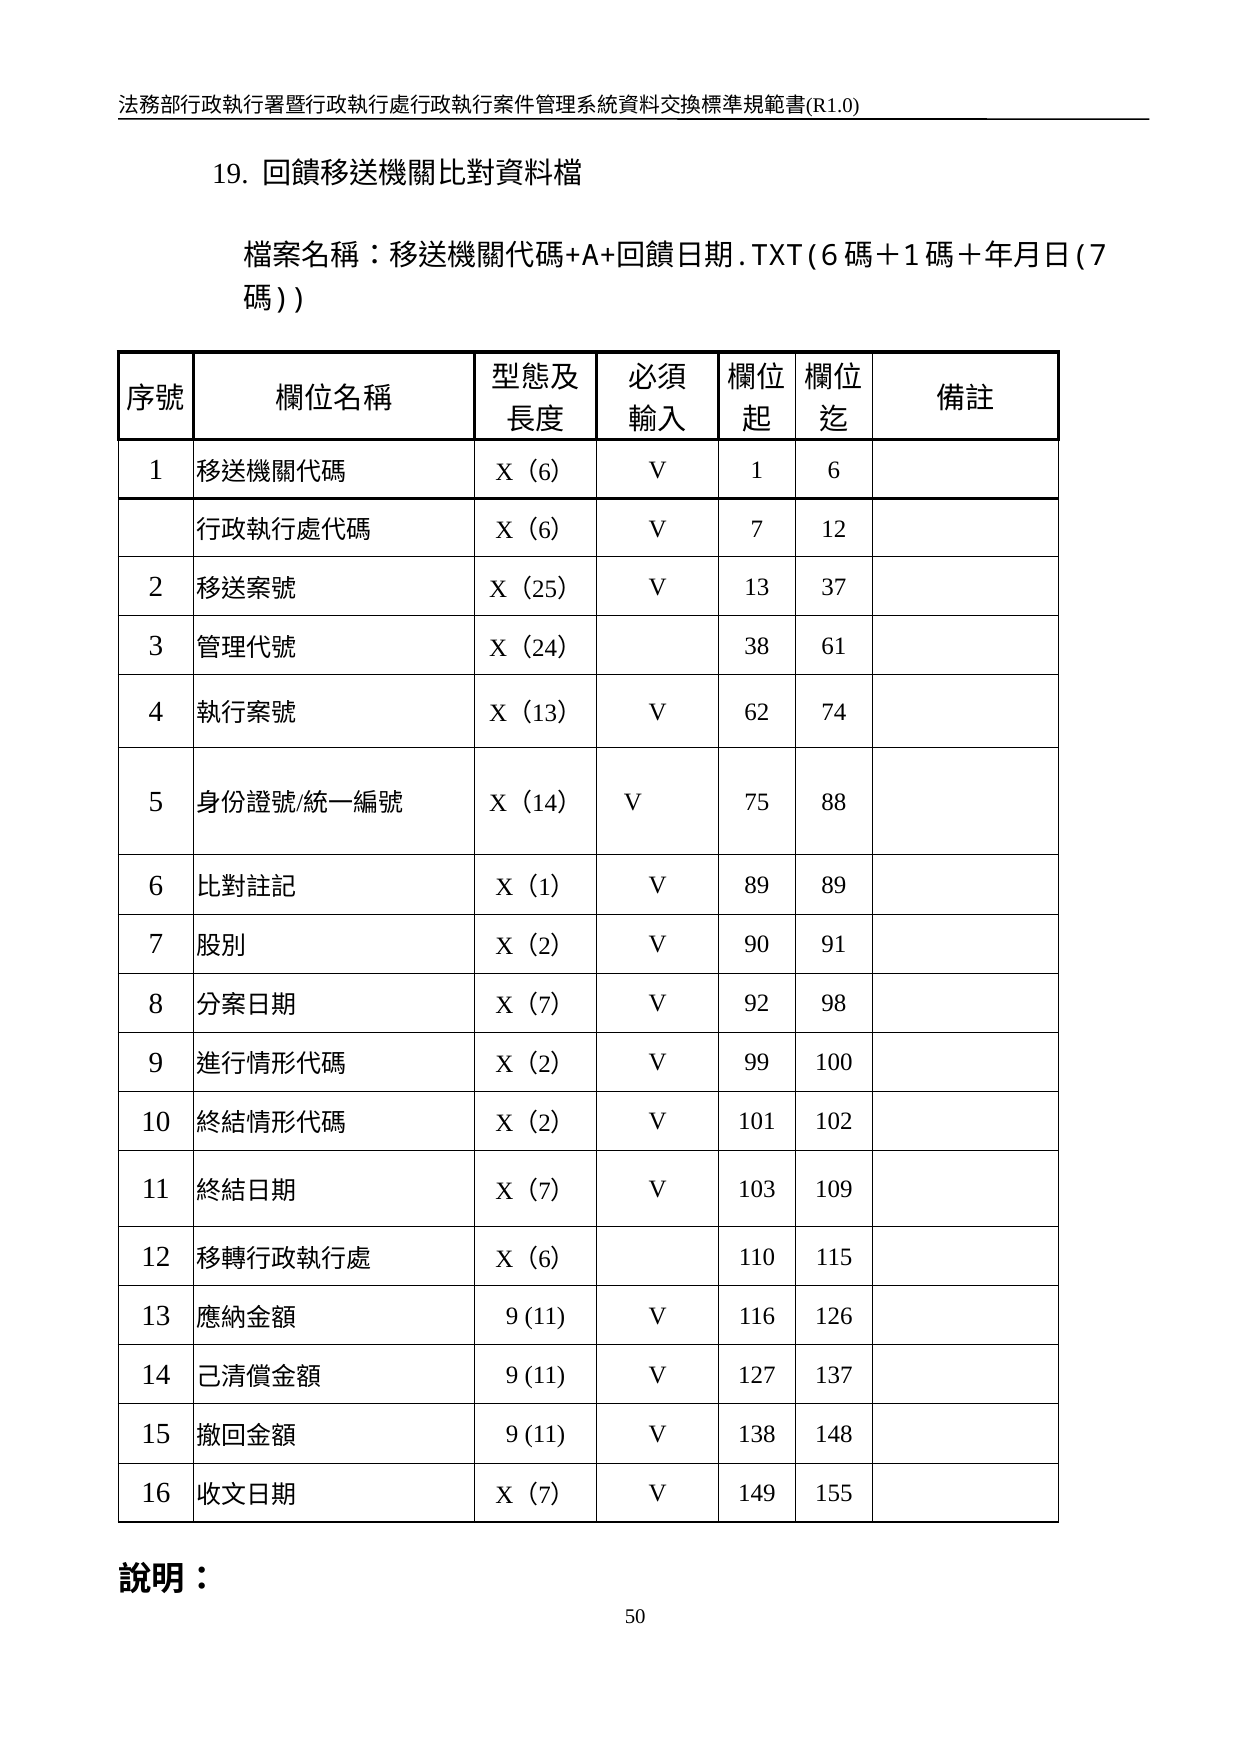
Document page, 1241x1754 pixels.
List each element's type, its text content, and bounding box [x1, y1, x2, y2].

table_cell 5 [119, 748, 193, 854]
table_cell [873, 1345, 1058, 1403]
table_cell [873, 1286, 1058, 1344]
table_cell [873, 675, 1058, 747]
table_cell X（13） [475, 675, 596, 747]
table_cell 15 [119, 1404, 193, 1462]
table_cell 110 [719, 1227, 795, 1285]
table_cell 148 [796, 1404, 872, 1462]
table_cell X（7） [475, 1151, 596, 1226]
table_cell 92 [719, 974, 795, 1032]
table_cell V [597, 1464, 718, 1521]
table_cell 3 [119, 616, 193, 674]
table_cell V [597, 500, 718, 556]
table_cell 股別 [194, 915, 474, 972]
table_header 必須 輸入 [598, 354, 717, 438]
table_cell 7 [119, 915, 193, 972]
table_cell 88 [796, 748, 872, 854]
table_cell [873, 441, 1058, 497]
table_cell 行政執行處代碼 [194, 500, 474, 556]
table_cell 2 [119, 557, 193, 615]
table_cell [873, 1033, 1058, 1091]
table_cell 127 [719, 1345, 795, 1403]
table_cell V [597, 748, 718, 854]
table_cell 62 [719, 675, 795, 747]
table_cell 89 [796, 855, 872, 913]
table_cell 終結情形代碼 [194, 1092, 474, 1150]
table_cell [873, 1464, 1058, 1521]
table_cell 16 [119, 1464, 193, 1521]
table_cell V [597, 974, 718, 1032]
table_cell 116 [719, 1286, 795, 1344]
table_cell 103 [719, 1151, 795, 1226]
table_cell V [597, 1404, 718, 1462]
table_cell 6 [796, 441, 872, 497]
table_cell 11 [119, 1151, 193, 1226]
table_cell 8 [119, 974, 193, 1032]
table_cell X（7） [475, 1464, 596, 1521]
table_cell X（7） [475, 974, 596, 1032]
table_cell V [597, 855, 718, 913]
table_cell [873, 1227, 1058, 1285]
table_header 序號 [120, 354, 192, 438]
table_cell 99 [719, 1033, 795, 1091]
table_cell V [597, 1345, 718, 1403]
table_cell 38 [719, 616, 795, 674]
table_cell 6 [119, 855, 193, 913]
table_cell 91 [796, 915, 872, 972]
table_cell 移送案號 [194, 557, 474, 615]
table_cell 己清償金額 [194, 1345, 474, 1403]
table_cell 37 [796, 557, 872, 615]
table_cell 9 (11) [475, 1345, 596, 1403]
table_cell 115 [796, 1227, 872, 1285]
table_cell 4 [119, 675, 193, 747]
table_cell 61 [796, 616, 872, 674]
table_cell 13 [719, 557, 795, 615]
table_cell 98 [796, 974, 872, 1032]
table_cell 10 [119, 1092, 193, 1150]
list 回饋移送機關比對資料檔 [212, 150, 1152, 192]
table_cell [119, 500, 193, 556]
table_cell [873, 855, 1058, 913]
table_header 欄位 迄 [796, 354, 872, 438]
table_cell 100 [796, 1033, 872, 1091]
table_cell 12 [796, 500, 872, 556]
table_cell [873, 1092, 1058, 1150]
table_cell 進行情形代碼 [194, 1033, 474, 1091]
table_cell 9 (11) [475, 1286, 596, 1344]
table_cell 執行案號 [194, 675, 474, 747]
table_cell 90 [719, 915, 795, 972]
table_cell 13 [119, 1286, 193, 1344]
table_cell 9 [119, 1033, 193, 1091]
table_cell 7 [719, 500, 795, 556]
table_cell 126 [796, 1286, 872, 1344]
table_cell [873, 557, 1058, 615]
table_cell 收文日期 [194, 1464, 474, 1521]
table_cell 移轉行政執行處 [194, 1227, 474, 1285]
table_cell V [597, 675, 718, 747]
table_cell X（6） [475, 500, 596, 556]
table_cell V [597, 1151, 718, 1226]
table_cell X（25） [475, 557, 596, 615]
table_cell [873, 1151, 1058, 1226]
table_cell 比對註記 [194, 855, 474, 913]
table_cell [873, 748, 1058, 854]
table_cell V [597, 441, 718, 497]
table_cell 9 (11) [475, 1404, 596, 1462]
table_cell 移送機關代碼 [194, 441, 474, 497]
table_cell X（2） [475, 1033, 596, 1091]
table_cell 撤回金額 [194, 1404, 474, 1462]
table_header 欄位 起 [720, 354, 795, 438]
table_cell V [597, 557, 718, 615]
table_cell X（14） [475, 748, 596, 854]
text 檔案名稱：移送機關代碼+A+回饋日期.TXT(6碼＋1碼＋年月日(7碼)) [243, 232, 1152, 317]
table_cell X（6） [475, 441, 596, 497]
table_cell [597, 616, 718, 674]
table_cell 155 [796, 1464, 872, 1521]
table_cell 管理代號 [194, 616, 474, 674]
table_header 欄位名稱 [195, 354, 473, 438]
table_cell V [597, 1286, 718, 1344]
table_cell 149 [719, 1464, 795, 1521]
table_cell 102 [796, 1092, 872, 1150]
table_cell 14 [119, 1345, 193, 1403]
table_cell X（2） [475, 915, 596, 972]
table_cell 應納金額 [194, 1286, 474, 1344]
table_cell 74 [796, 675, 872, 747]
table_cell 1 [119, 441, 193, 497]
table_cell V [597, 1033, 718, 1091]
table_cell 身份證號/統一編號 [194, 748, 474, 854]
table_cell X（2） [475, 1092, 596, 1150]
table_cell X（6） [475, 1227, 596, 1285]
table_cell [873, 616, 1058, 674]
table_header 備註 [873, 354, 1057, 438]
table_cell 終結日期 [194, 1151, 474, 1226]
table_cell X（24） [475, 616, 596, 674]
table_cell 138 [719, 1404, 795, 1462]
table_header 型態及 長度 [476, 354, 595, 438]
table_cell V [597, 1092, 718, 1150]
table_cell 分案日期 [194, 974, 474, 1032]
table_cell [873, 500, 1058, 556]
table_cell 1 [719, 441, 795, 497]
table_cell 75 [719, 748, 795, 854]
table_cell X（1） [475, 855, 596, 913]
table_cell V [597, 915, 718, 972]
table_cell 89 [719, 855, 795, 913]
table_cell [873, 1404, 1058, 1462]
table_cell 109 [796, 1151, 872, 1226]
table_cell [597, 1227, 718, 1285]
table_cell [873, 915, 1058, 972]
text 說明： [118, 1551, 1152, 1599]
table_cell 101 [719, 1092, 795, 1150]
table_cell 12 [119, 1227, 193, 1285]
table_cell 137 [796, 1345, 872, 1403]
table_cell [873, 974, 1058, 1032]
